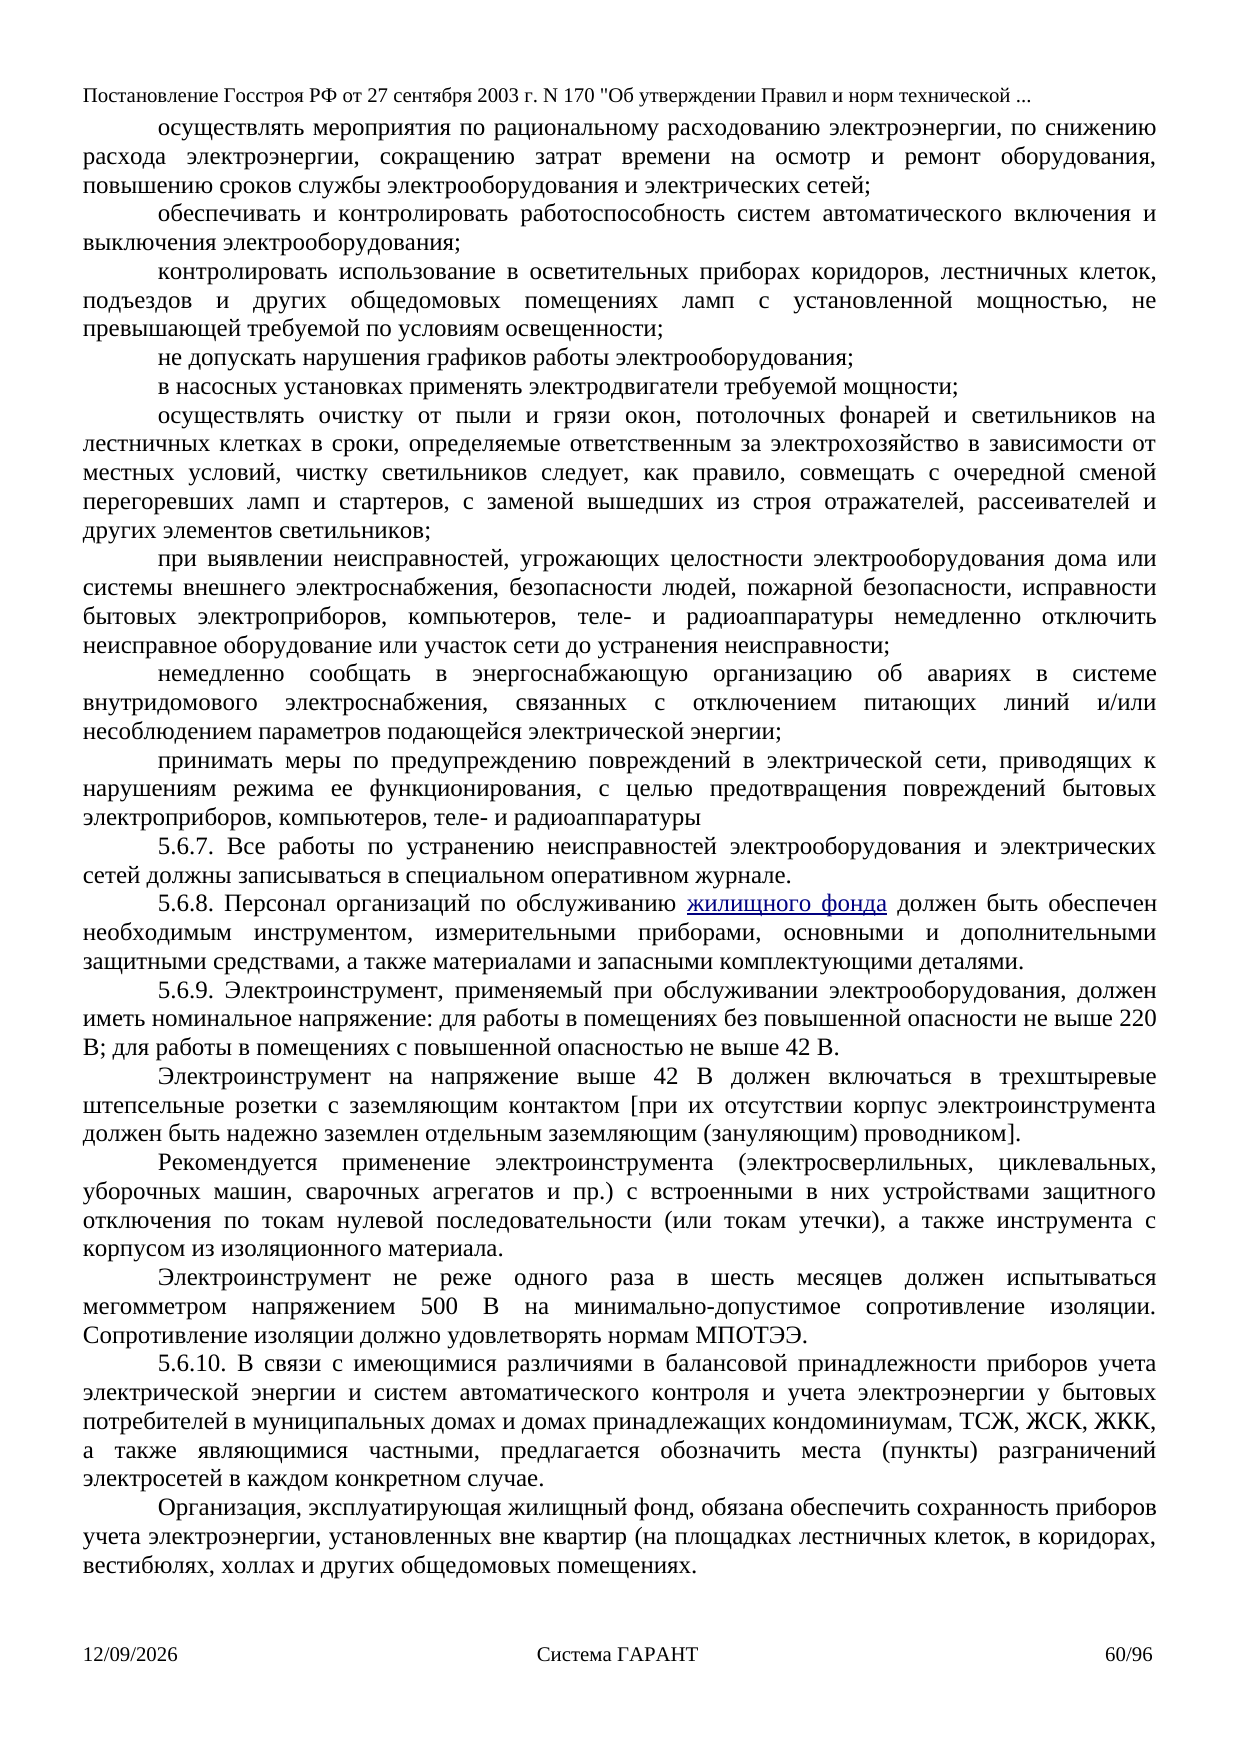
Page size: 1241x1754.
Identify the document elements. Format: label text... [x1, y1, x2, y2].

text принимать меры по предупреждению повреждений в электрической сети, приводящих к нарушениям режима ее функционирования, с целью предотвращения повреждений бытовых электроприборов, компьютеров, теле- и радиоаппаратуры [83, 745, 1157, 831]
text немедленно сообщать в энергоснабжающую организацию об авариях в системе внутридомового электроснабжения, связанных с отключением питающих линий и/или несоблюдением параметров подающейся электрической энергии; [83, 658, 1157, 745]
text Организация, эксплуатирующая жилищный фонд, обязана обеспечить сохранность приборов учета электроэнергии, установленных вне квартир (на площадках лестничных клеток, в коридорах, вестибюлях, холлах и других общедомовых помещениях. [83, 1492, 1157, 1578]
text осуществлять очистку от пыли и грязи окон, потолочных фонарей и светильников на лестничных клетках в сроки, определяемые ответственным за электрохозяйство в зависимости от местных условий, чистку светильников следует, как правило, совмещать с очередной сменой перегоревших ламп и стартеров, с заменой вышедших из строя отражателей, рассеивателей и других элементов светильников; [83, 400, 1157, 543]
text Рекомендуется применение электроинструмента (электросверлильных, циклевальных, уборочных машин, сварочных агрегатов и пр.) с встроенными в них устройствами защитного отключения по токам нулевой последовательности (или токам утечки), а также инструмента с корпусом из изоляционного материала. [83, 1147, 1157, 1262]
text Электроинструмент на напряжение выше 42 В должен включаться в трехштыревые штепсельные розетки с заземляющим контактом [при их отсутствии корпус электроинструмента должен быть надежно заземлен отдельным заземляющим (зануляющим) проводником]. [83, 1061, 1157, 1147]
text не допускать нарушения графиков работы электрооборудования; [83, 342, 1157, 371]
text 5.6.7. Все работы по устранению неисправностей электрооборудования и электрических сетей должны записываться в специальном оперативном журнале. [83, 831, 1157, 888]
text в насосных установках применять электродвигатели требуемой мощности; [83, 371, 1157, 400]
text 5.6.10. В связи с имеющимися различиями в балансовой принадлежности приборов учета электрической энергии и систем автоматического контроля и учета электроэнергии у бытовых потребителей в муниципальных домах и домах принадлежащих кондоминиумам, ТСЖ, ЖСК, ЖКК, а также являющимися частными, предлагается обозначить места (пункты) разграничений электросетей в каждом конкретном случае. [83, 1348, 1157, 1492]
text при выявлении неисправностей, угрожающих целостности электрооборудования дома или системы внешнего электроснабжения, безопасности людей, пожарной безопасности, исправности бытовых электроприборов, компьютеров, теле- и радиоаппаратуры немедленно отключить неисправное оборудование или участок сети до устранения неисправности; [83, 543, 1157, 658]
text осуществлять мероприятия по рациональному расходованию электроэнергии, по снижению расхода электроэнергии, сокращению затрат времени на осмотр и ремонт оборудования, повышению сроков службы электрооборудования и электрических сетей; [83, 112, 1157, 198]
text обеспечивать и контролировать работоспособность систем автоматического включения и выключения электрооборудования; [83, 198, 1157, 256]
text 5.6.8. Персонал организаций по обслуживанию жилищного фонда должен быть обеспечен необходимым инструментом, измерительными приборами, основными и дополнительными защитными средствами, а также материалами и запасными комплектующими деталями. [83, 888, 1157, 975]
text Электроинструмент не реже одного раза в шесть месяцев должен испытываться мегомметром напряжением 500 В на минимально-допустимое сопротивление изоляции. Сопротивление изоляции должно удовлетворять нормам МПОТЭЭ. [83, 1262, 1157, 1348]
text 5.6.9. Электроинструмент, применяемый при обслуживании электрооборудования, должен иметь номинальное напряжение: для работы в помещениях без повышенной опасности не выше 220 В; для работы в помещениях с повышенной опасностью не выше 42 В. [83, 975, 1157, 1061]
text контролировать использование в осветительных приборах коридоров, лестничных клеток, подъездов и других общедомовых помещениях ламп с установленной мощностью, не превышающей требуемой по условиям освещенности; [83, 256, 1157, 342]
